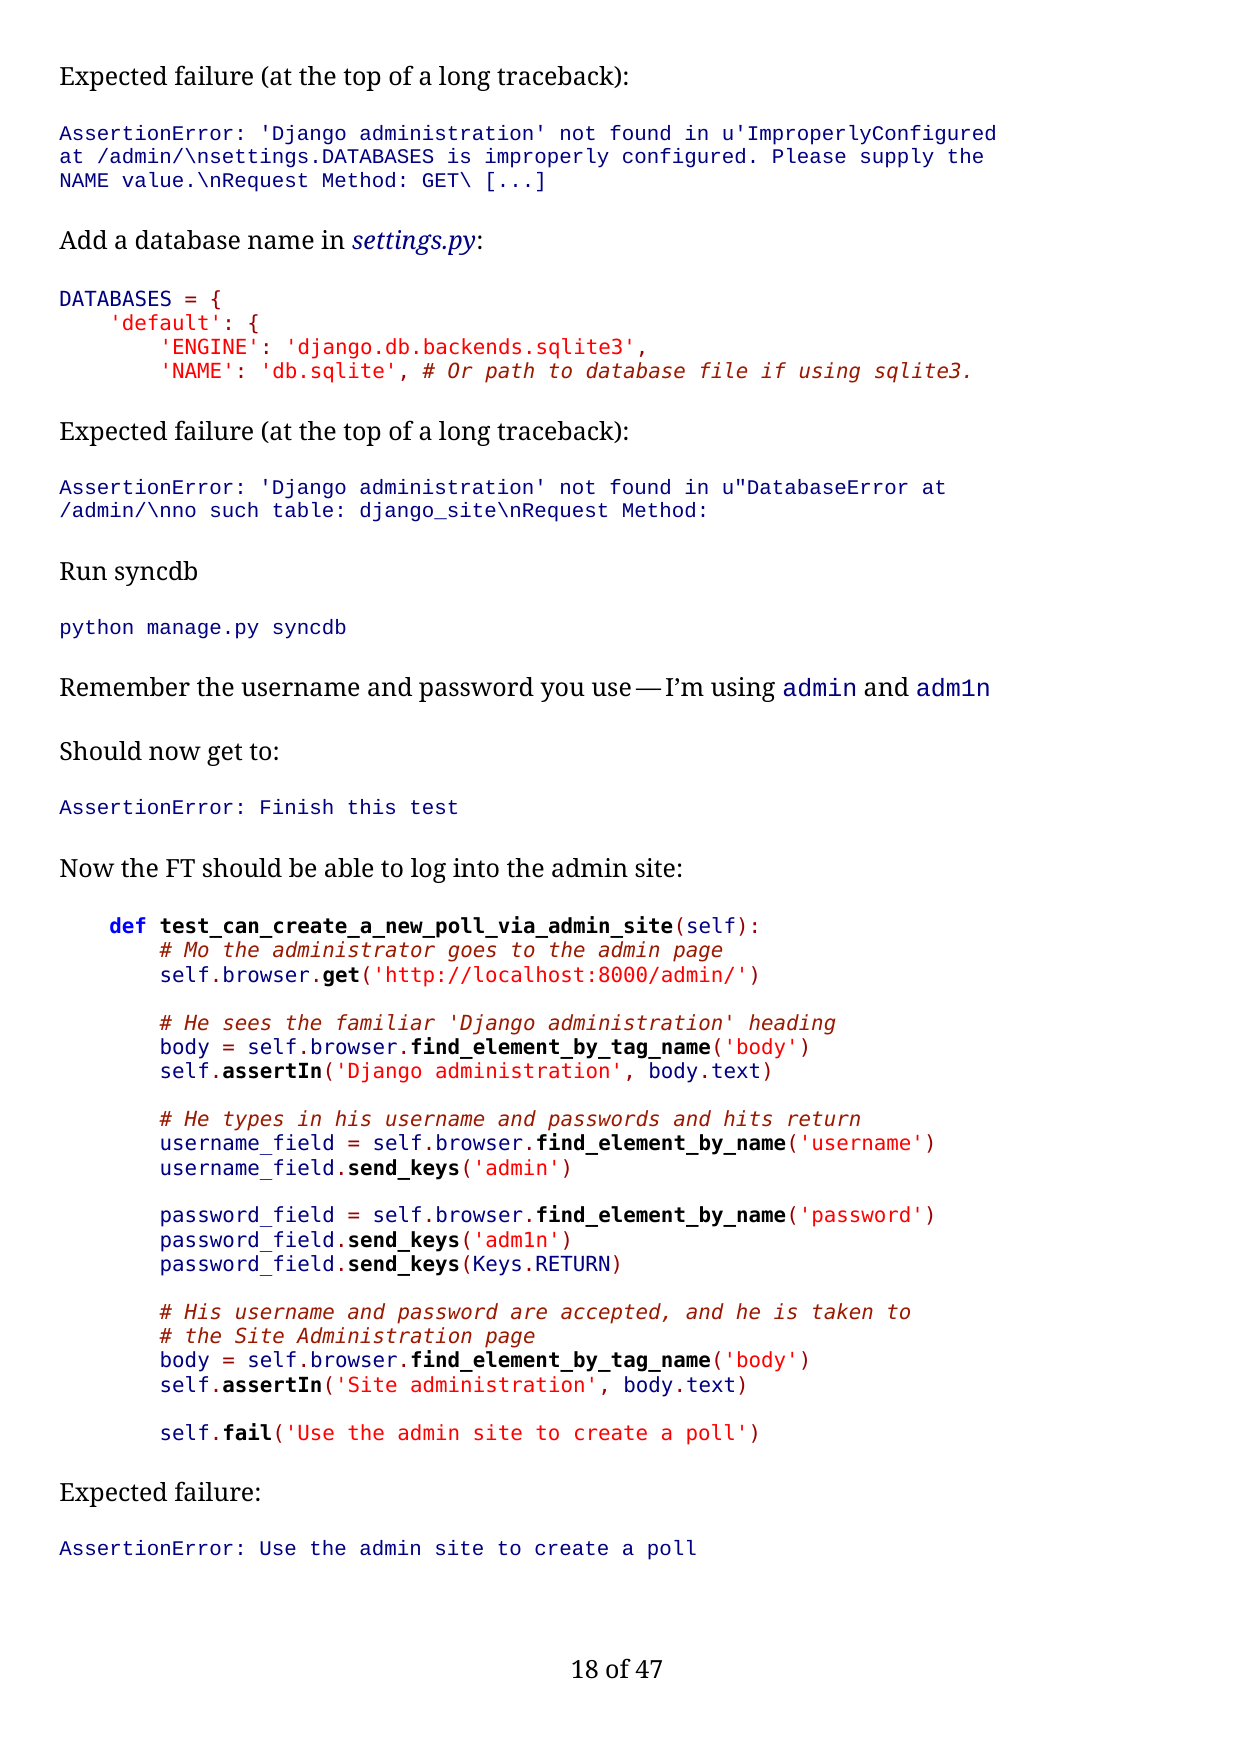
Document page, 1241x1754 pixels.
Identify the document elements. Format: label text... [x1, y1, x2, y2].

text self.browser.get('http://localhost:8000/admin/') [59, 963, 1181, 987]
text Expected failure (at the top of a long traceback): [59, 413, 1181, 447]
text python manage.py syncdb [59, 617, 1181, 641]
text body = self.browser.find_element_by_tag_name('body') [59, 1035, 1181, 1059]
text # He sees the familiar 'Django administration' heading [59, 1011, 1181, 1035]
text 'ENGINE': 'django.db.backends.sqlite3', [59, 335, 1181, 359]
text self.assertIn('Site administration', body.text) [59, 1373, 1181, 1397]
text password_field.send_keys('adm1n') [59, 1228, 1181, 1252]
text self.fail('Use the admin site to create a poll') [59, 1421, 1181, 1445]
text Run syncdb [59, 553, 1181, 587]
text AssertionError: Finish this test [59, 797, 1181, 821]
text DATABASES = { [59, 287, 1181, 311]
text Now the FT should be able to log into the admin site: [59, 851, 1181, 884]
text # Mo the administrator goes to the admin page [59, 938, 1181, 963]
text 'default': { [59, 311, 1181, 335]
text password_field = self.browser.find_element_by_name('password') [59, 1203, 1181, 1228]
text Add a database name in settings.py: [59, 223, 1181, 257]
text Expected failure: [59, 1474, 1181, 1508]
text 'NAME': 'db.sqlite', # Or path to database file if using sqlite3. [59, 359, 1181, 384]
text AssertionError: 'Django administration' not found in u'ImproperlyConfigured [59, 123, 1181, 146]
text # He types in his username and passwords and hits return [59, 1107, 1181, 1131]
text self.assertIn('Django administration', body.text) [59, 1059, 1181, 1083]
text AssertionError: Use the admin site to create a poll [59, 1538, 1181, 1562]
text /admin/\nno such table: django_site\nRequest Method: [59, 500, 1181, 524]
text def test_can_create_a_new_poll_via_admin_site(self): [59, 914, 1181, 938]
text username_field.send_keys('admin') [59, 1156, 1181, 1180]
text username_field = self.browser.find_element_by_name('username') [59, 1131, 1181, 1156]
text AssertionError: 'Django administration' not found in u"DatabaseError at [59, 477, 1181, 500]
text at /admin/\nsettings.DATABASES is improperly configured. Please supply the [59, 146, 1181, 170]
text Expected failure (at the top of a long traceback): [59, 59, 1181, 93]
text # His username and password are accepted, and he is taken to [59, 1300, 1181, 1324]
text Should now get to: [59, 734, 1181, 768]
text Remember the username and password you use — I’m using admin and adm1n [59, 670, 1181, 704]
text # the Site Administration page [59, 1324, 1181, 1348]
text body = self.browser.find_element_by_tag_name('body') [59, 1348, 1181, 1373]
text password_field.send_keys(Keys.RETURN) [59, 1252, 1181, 1276]
text NAME value.\nRequest Method: GET\ [...] [59, 170, 1181, 193]
